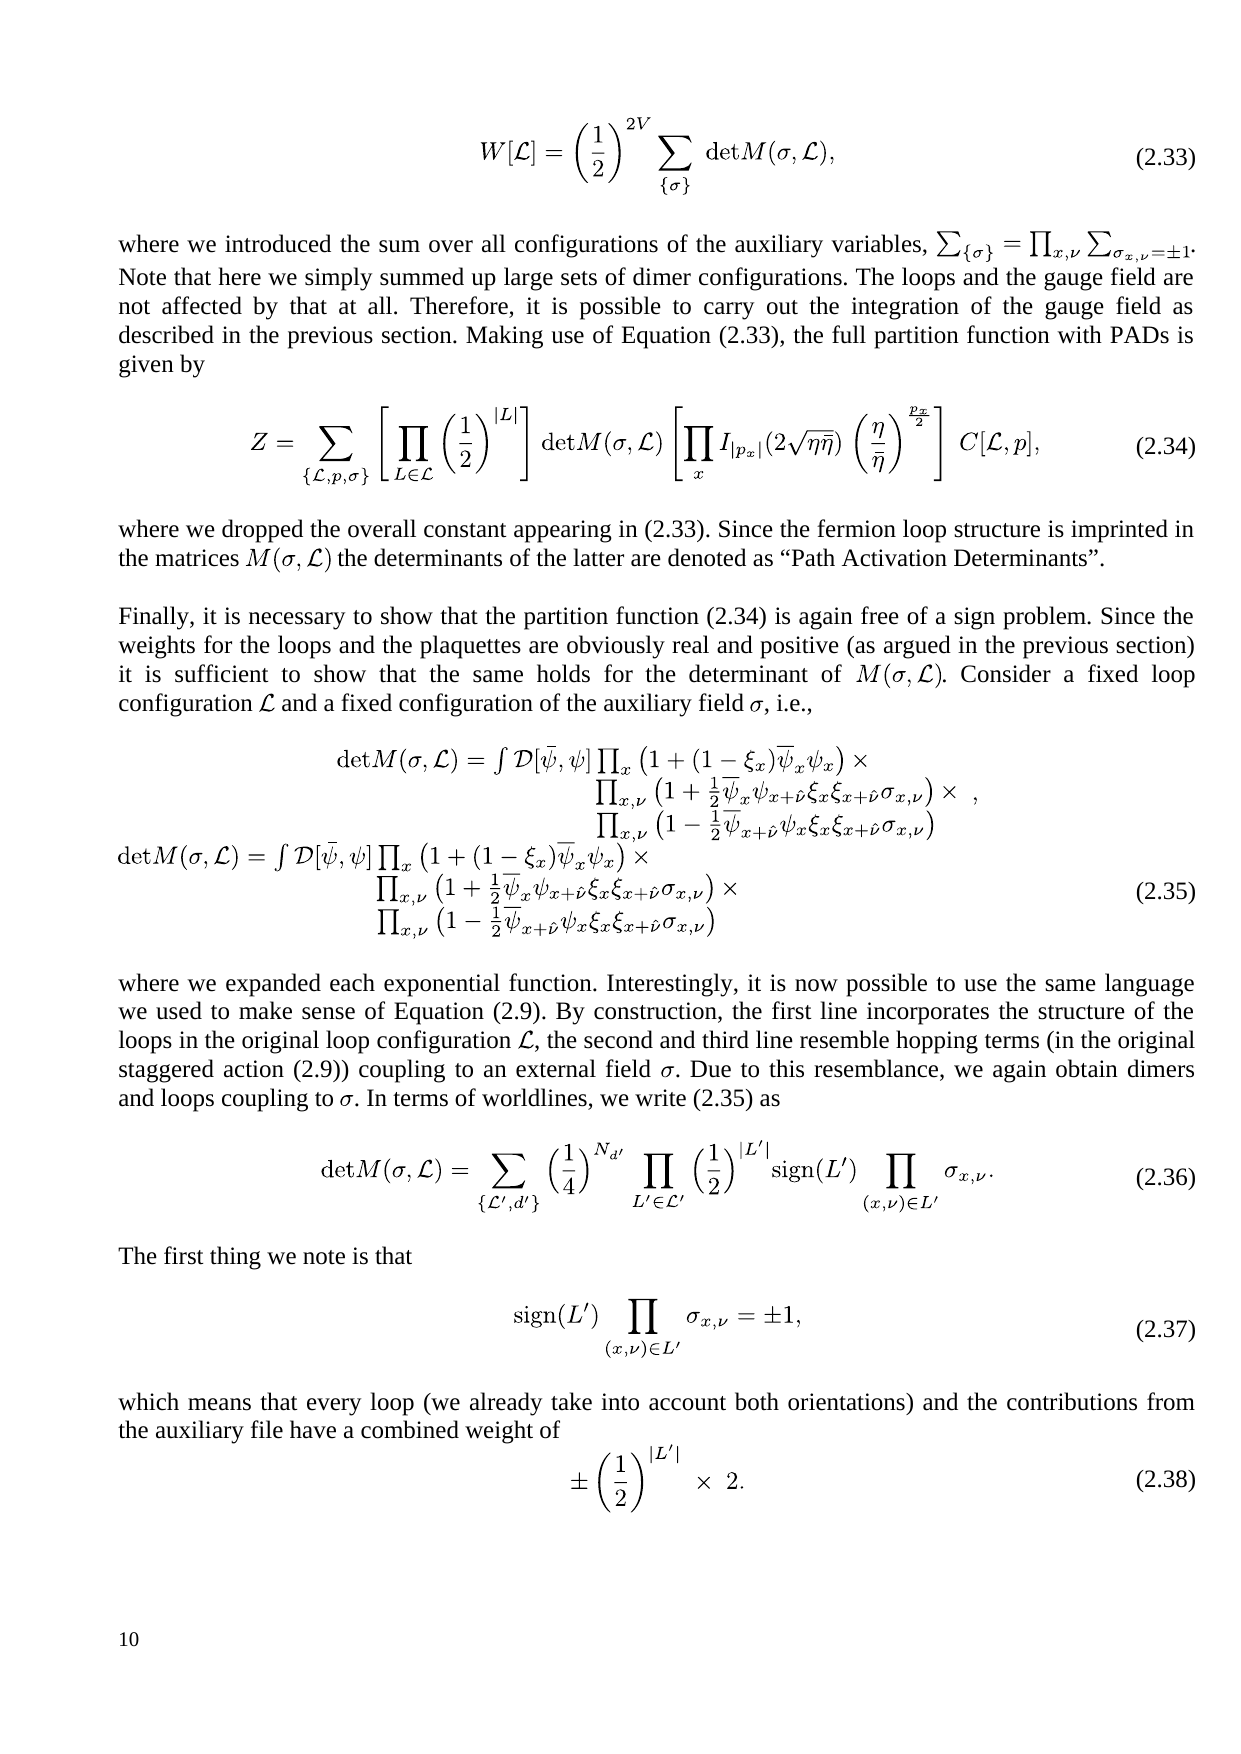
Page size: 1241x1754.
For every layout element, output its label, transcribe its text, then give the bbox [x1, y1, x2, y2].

text which means that every loop (we already take into account both orientations) and the contributions from the auxiliary file have a combined weight of [118, 1387, 1196, 1444]
text (2.35) [415, 746, 1196, 939]
text (2.38) [673, 1444, 1196, 1512]
text (2.33) [651, 117, 1196, 195]
text where we expanded each exponential function. Interestingly, it is now possible to use the same language we used to make sense of Equation (2.9). By construction, the first line incorporates the structure of the loops in the original loop configuration , the second and third line resemble hopping terms (in the original staggered action (2.9)) coupling to an external field . Due to this resemblance, we again obtain dimers and loops coupling to . In terms of worldlines, we write (2.35) as [118, 968, 1196, 1111]
text [118, 746, 547, 843]
text (2.37) [643, 1299, 1196, 1358]
text [118, 1140, 760, 1213]
text [118, 1299, 628, 1358]
text Finally, it is necessary to show that the partition function (2.34) is again free of a sign problem. Since the weights for the loops and the plaquettes are obviously real and positive (as argued in the previous section) it is sufficient to show that the same holds for the determinant of . Consider a fixed loop configuration and a fixed configuration of the auxiliary field , i.e., [118, 601, 1196, 717]
text [118, 1444, 671, 1512]
text [118, 117, 664, 195]
text [118, 406, 381, 485]
text (2.34) [366, 406, 1196, 485]
text where we dropped the overall constant appearing in (2.33). Since the fermion loop structure is imprinted in the matrices the determinants of the latter are denoted as “Path Activation Determinants”. [118, 514, 1196, 572]
text where we introduced the sum over all configurations of the auxiliary variables, . Note that here we simply summed up large sets of dimer configurations. The loops and the gauge field are not affected by that at all. Therefore, it is possible to carry out the integration of the gauge field as described in the previous section. Making use of Equation (2.33), the full partition function with PADs is given by [118, 223, 1196, 377]
text The first thing we note is that [118, 1241, 1196, 1270]
text (2.36) [763, 1140, 1196, 1213]
